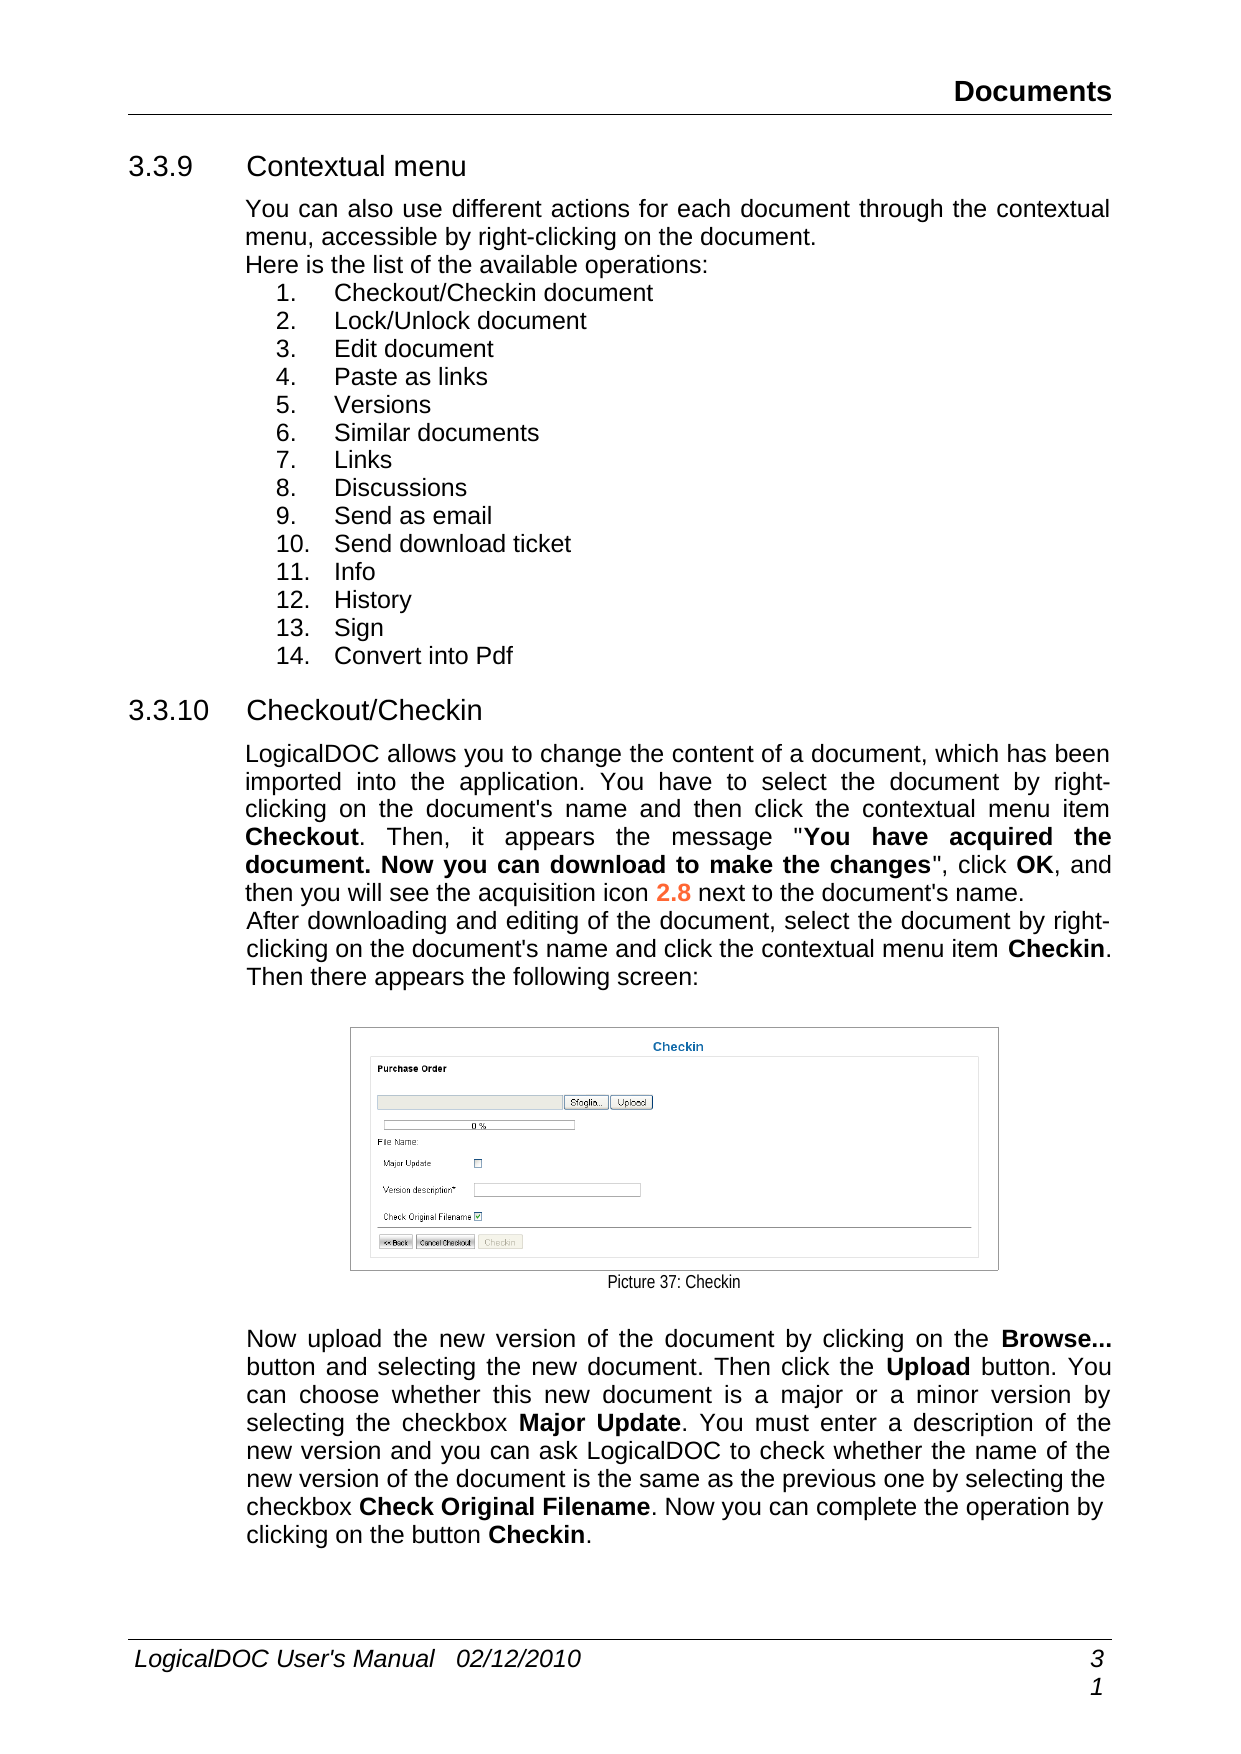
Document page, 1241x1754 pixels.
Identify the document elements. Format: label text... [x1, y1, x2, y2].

text 13. Sign [276, 614, 1112, 642]
text 2. Lock/Unlock document [276, 307, 1112, 334]
text 7. Links [276, 446, 1112, 474]
subtitle Contextual menu [128, 150, 1112, 183]
picture [367, 1035, 982, 1261]
text LogicalDOC allows you to change the content of a document, which has been imported into the application. You have to select the document by right- clicking on the document's name and then click the contextual menu item Checkout. Then, it appears the message "You have acquired the document. Now you can download to make the changes", click OK, and then you will see the acquisition icon 2.8 next to the document's name. [245, 739, 1112, 907]
text 10. Send download ticket [276, 530, 1112, 558]
text 11. Info [276, 558, 1112, 586]
text Picture 37: Checkin [347, 1027, 1001, 1289]
text 4. Paste as links [276, 362, 1112, 390]
text 6. Similar documents [276, 418, 1112, 446]
text Here is the list of the available operations: [245, 251, 1112, 279]
text clicking on the button Checkin. [246, 1520, 1112, 1548]
text 1. Checkout/Checkin document [276, 279, 1112, 307]
text After downloading and editing of the document, select the document by right-clicking on the document's name and click the contextual menu item Checkin. Then there appears the following screen: [246, 907, 1112, 991]
text 5. Versions [276, 390, 1112, 418]
text You can also use different actions for each document through the contextual menu, accessible by right-clicking on the document. [245, 195, 1112, 251]
subtitle Checkout/Checkin [128, 694, 1112, 727]
text 9. Send as email [276, 502, 1112, 530]
text 8. Discussions [276, 474, 1112, 502]
text checkbox Check Original Filename. Now you can complete the operation by [246, 1492, 1112, 1520]
text Now upload the new version of the document by clicking on the Browse... button and selecting the new document. Then click the Upload button. You can choose whether this new document is a major or a minor version by selecting the checkbox Major Update. You must enter a description of the new version and you can ask LogicalDOC to check whether the name of the new version of the document is the same as the previous one by selecting the [246, 1325, 1112, 1492]
text 12. History [276, 586, 1112, 614]
text 14. Convert into Pdf [276, 642, 1112, 669]
text 3. Edit document [276, 334, 1112, 362]
